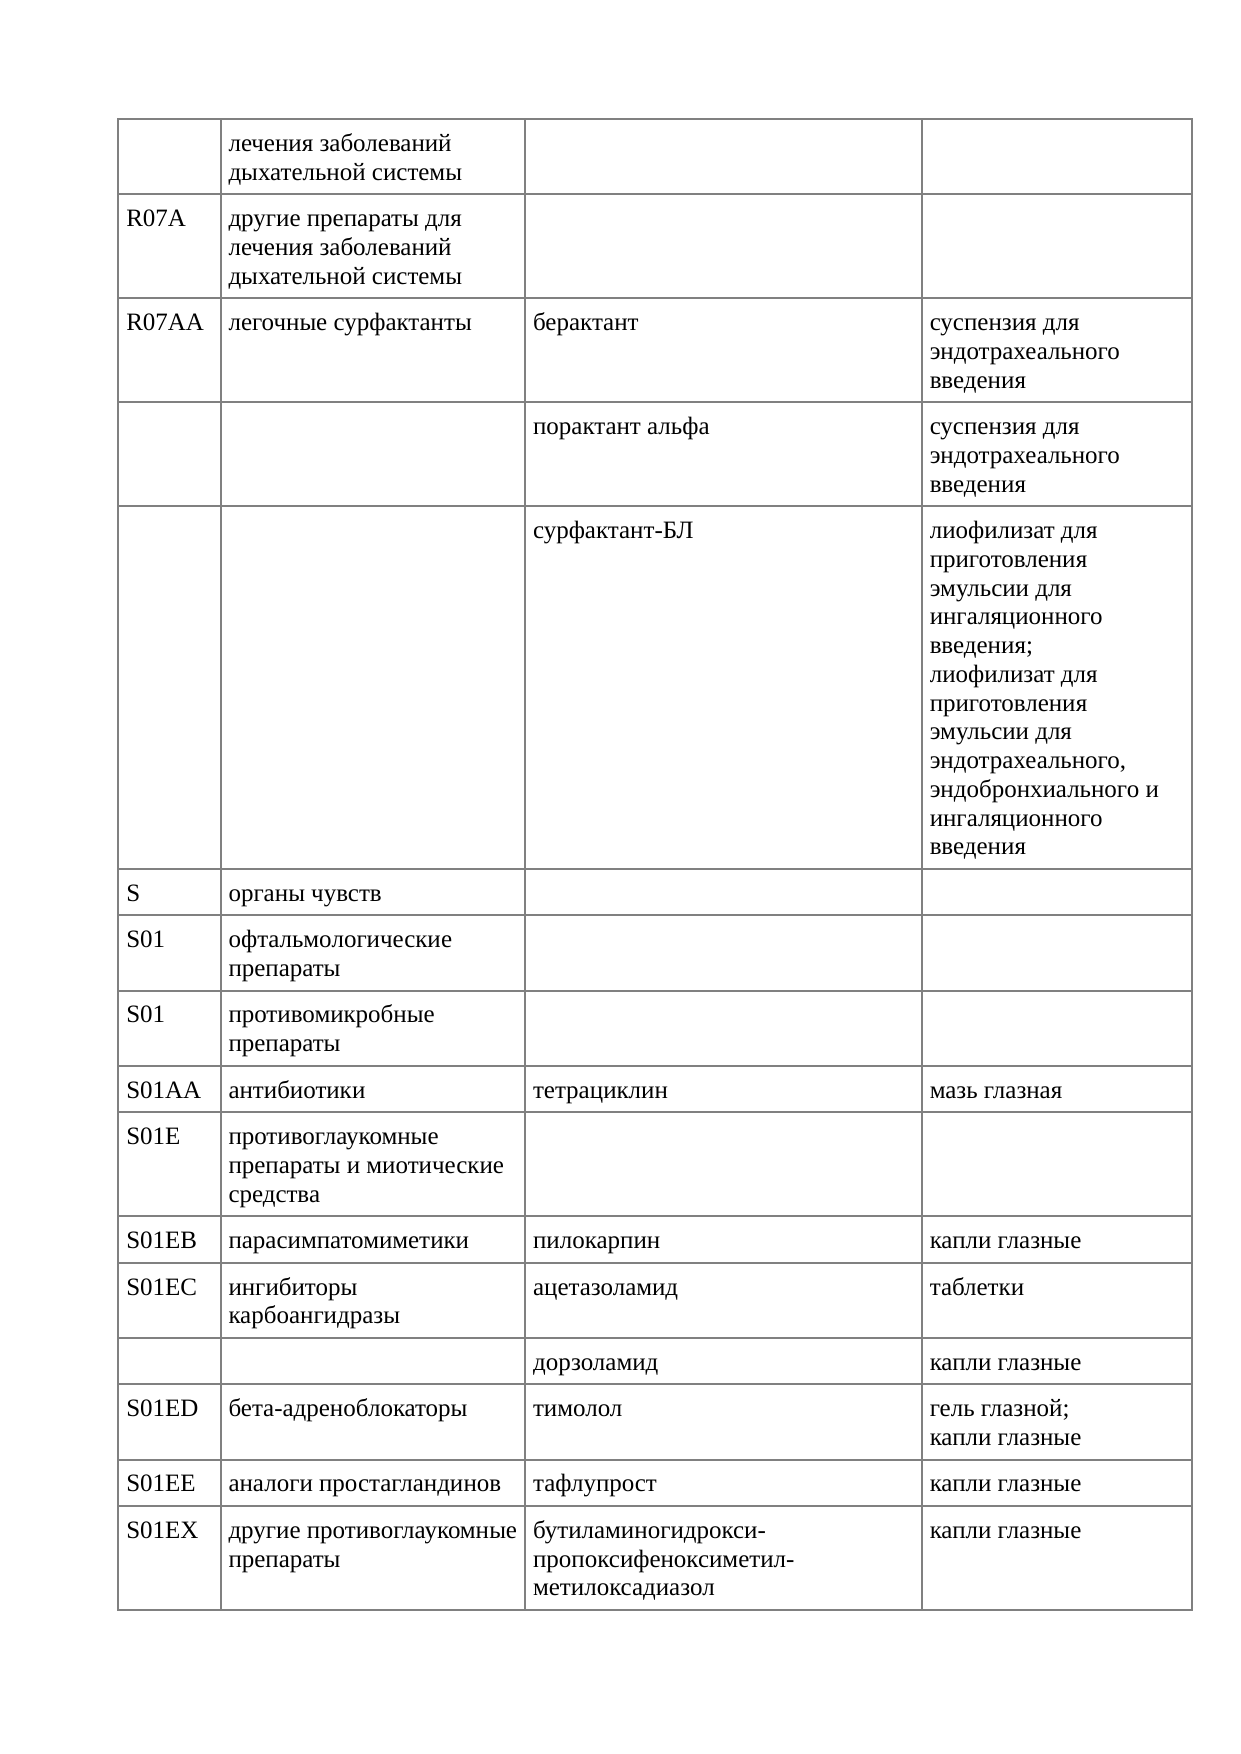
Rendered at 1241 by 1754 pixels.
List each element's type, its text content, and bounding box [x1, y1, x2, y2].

table_cell легочные сурфактанты [222, 299, 524, 401]
table_cell парасимпатомиметики [222, 1217, 524, 1262]
table_cell S01EX [119, 1507, 220, 1609]
table_cell [923, 195, 1191, 297]
table_cell лиофилизат для приготовления эмульсии для ингаляционного введения; лиофилизат для приготовления эмульсии для эндотрахеального, эндобронхиального и ингаляционного введения [923, 507, 1191, 868]
table_cell дорзоламид [526, 1339, 921, 1383]
table_cell S01EC [119, 1264, 220, 1337]
table_cell бета-адреноблокаторы [222, 1385, 524, 1458]
table_cell офтальмологические препараты [222, 916, 524, 989]
table_cell мазь глазная [923, 1067, 1191, 1111]
table_cell органы чувств [222, 870, 524, 914]
table_cell сурфактант-БЛ [526, 507, 921, 868]
table_cell [526, 195, 921, 297]
table_cell капли глазные [923, 1339, 1191, 1383]
table_cell [923, 992, 1191, 1065]
table_cell [119, 1339, 220, 1383]
table_cell R07AA [119, 299, 220, 401]
table_cell S01 [119, 916, 220, 989]
table_cell порактант альфа [526, 403, 921, 505]
table_cell ацетазоламид [526, 1264, 921, 1337]
table_cell [526, 870, 921, 914]
table_cell [222, 403, 524, 505]
table_cell [119, 507, 220, 868]
table_cell капли глазные [923, 1507, 1191, 1609]
table_cell берактант [526, 299, 921, 401]
table_cell суспензия для эндотрахеального введения [923, 403, 1191, 505]
table_cell [119, 403, 220, 505]
table_cell бутиламиногидрокси-пропоксифеноксиметил-метилоксадиазол [526, 1507, 921, 1609]
table_cell S [119, 870, 220, 914]
table_cell суспензия для эндотрахеального введения [923, 299, 1191, 401]
table_cell S01E [119, 1113, 220, 1215]
table_cell гель глазной; капли глазные [923, 1385, 1191, 1458]
table_cell [923, 1113, 1191, 1215]
table_cell S01ED [119, 1385, 220, 1458]
table_cell таблетки [923, 1264, 1191, 1337]
table_cell противоглаукомные препараты и миотические средства [222, 1113, 524, 1215]
table_cell S01 [119, 992, 220, 1065]
table_cell [526, 120, 921, 193]
table_cell [222, 507, 524, 868]
table_cell противомикробные препараты [222, 992, 524, 1065]
table_cell другие противоглаукомные препараты [222, 1507, 524, 1609]
table_cell [526, 916, 921, 989]
table_cell [119, 120, 220, 193]
table_cell тафлупрост [526, 1461, 921, 1505]
table_cell другие препараты для лечения заболеваний дыхательной системы [222, 195, 524, 297]
table_cell пилокарпин [526, 1217, 921, 1262]
table_cell лечения заболеваний дыхательной системы [222, 120, 524, 193]
table_cell S01AA [119, 1067, 220, 1111]
table_cell ингибиторы карбоангидразы [222, 1264, 524, 1337]
table_cell [923, 916, 1191, 989]
table_cell [222, 1339, 524, 1383]
table_cell тимолол [526, 1385, 921, 1458]
table_cell [526, 992, 921, 1065]
table_cell капли глазные [923, 1217, 1191, 1262]
table_cell S01EB [119, 1217, 220, 1262]
table_cell [526, 1113, 921, 1215]
table_cell R07A [119, 195, 220, 297]
table_cell [923, 870, 1191, 914]
table_cell аналоги простагландинов [222, 1461, 524, 1505]
table_cell S01EE [119, 1461, 220, 1505]
table_cell [923, 120, 1191, 193]
table_cell антибиотики [222, 1067, 524, 1111]
table_cell капли глазные [923, 1461, 1191, 1505]
table_cell тетрациклин [526, 1067, 921, 1111]
